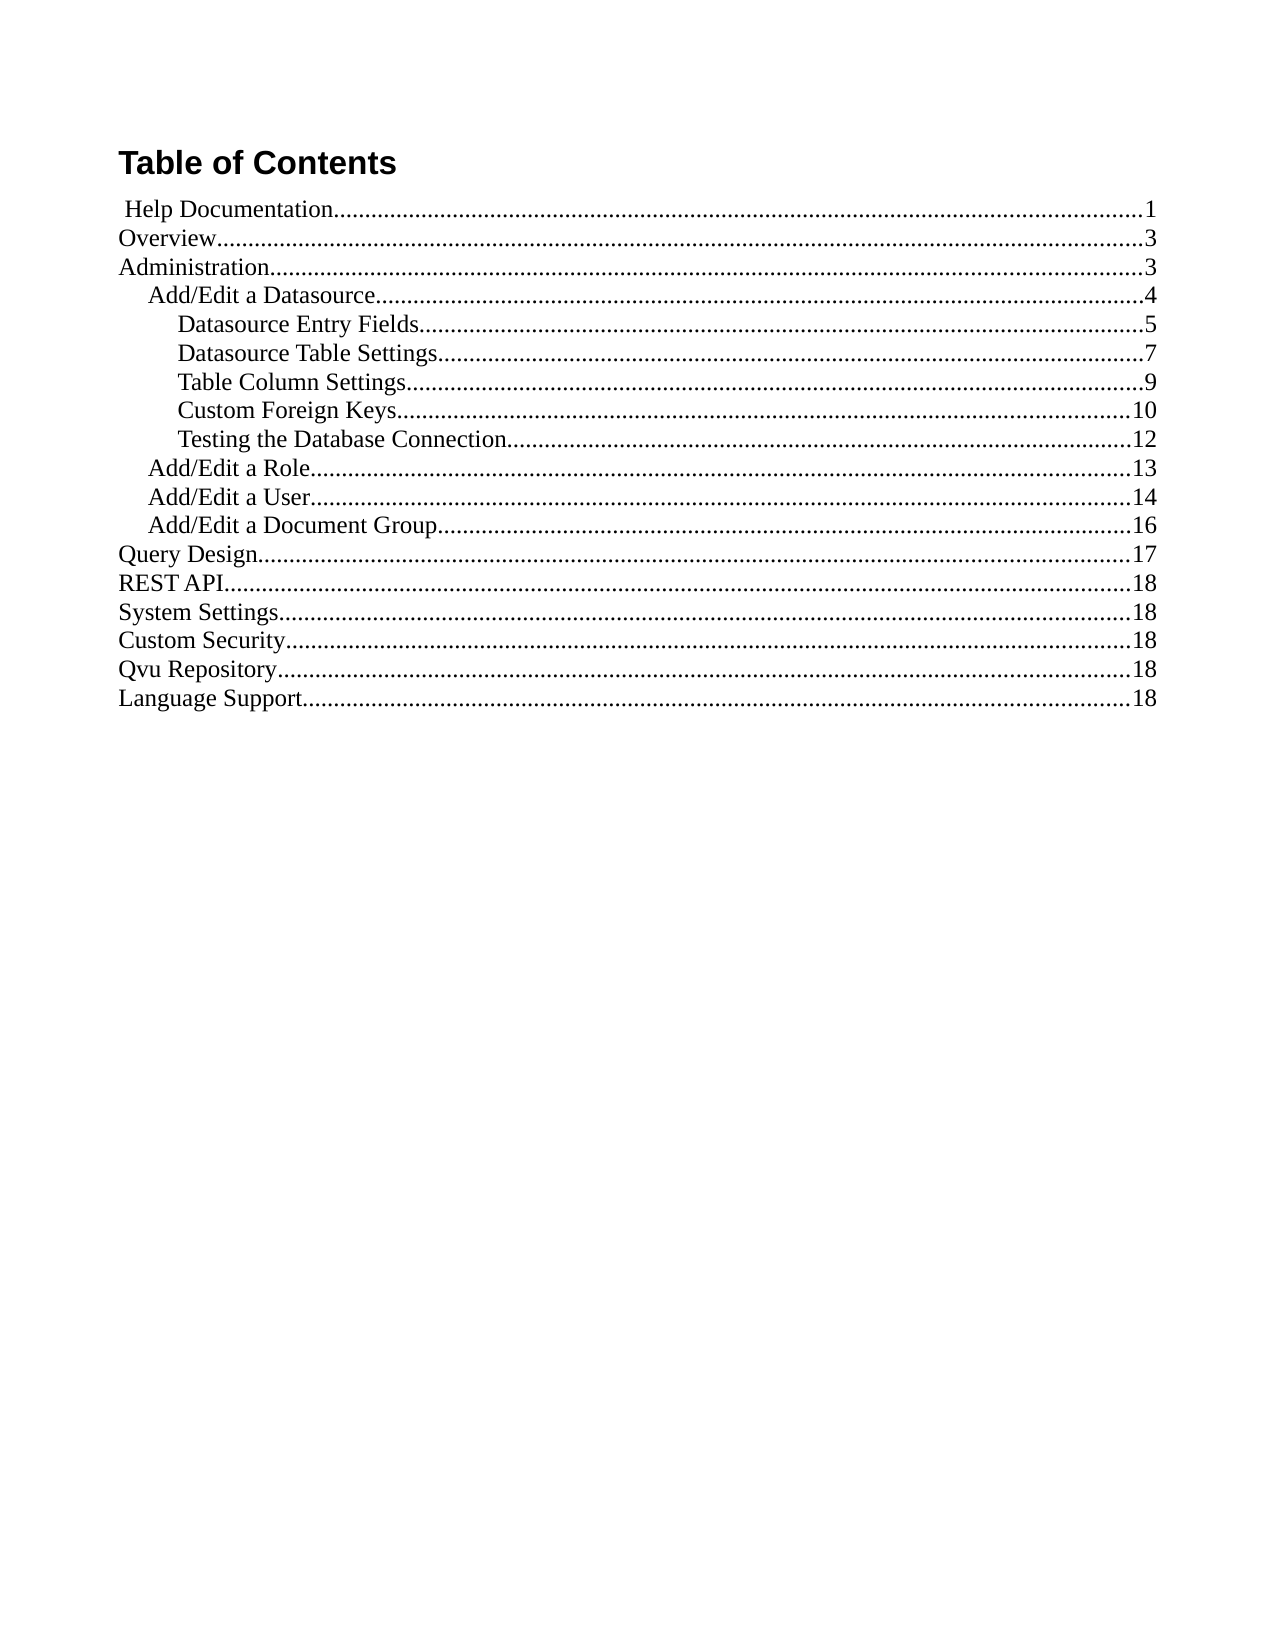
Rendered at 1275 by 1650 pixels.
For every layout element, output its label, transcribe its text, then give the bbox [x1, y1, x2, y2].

text Add/Edit a Datasource 4 [148, 280, 1157, 309]
text Add/Edit a User 14 [148, 482, 1157, 510]
subtitle Table of Contents [118, 143, 1157, 182]
text Administration 3 [118, 252, 1157, 280]
text Help Documentation 1 [118, 194, 1157, 223]
text Language Support 18 [118, 683, 1157, 712]
text Qvu Repository 18 [118, 654, 1157, 683]
text Datasource Entry Fields 5 [177, 309, 1157, 338]
text System Settings 18 [118, 597, 1157, 625]
text Overview 3 [118, 223, 1157, 252]
text Custom Foreign Keys 10 [177, 395, 1157, 424]
text Query Design 17 [118, 539, 1157, 568]
text Testing the Database Connection 12 [177, 424, 1157, 453]
text Table Column Settings 9 [177, 367, 1157, 395]
text Add/Edit a Role 13 [148, 453, 1157, 482]
text Custom Security 18 [118, 625, 1157, 654]
text REST API 18 [118, 568, 1157, 597]
text Datasource Table Settings 7 [177, 338, 1157, 367]
text Add/Edit a Document Group 16 [148, 510, 1157, 539]
